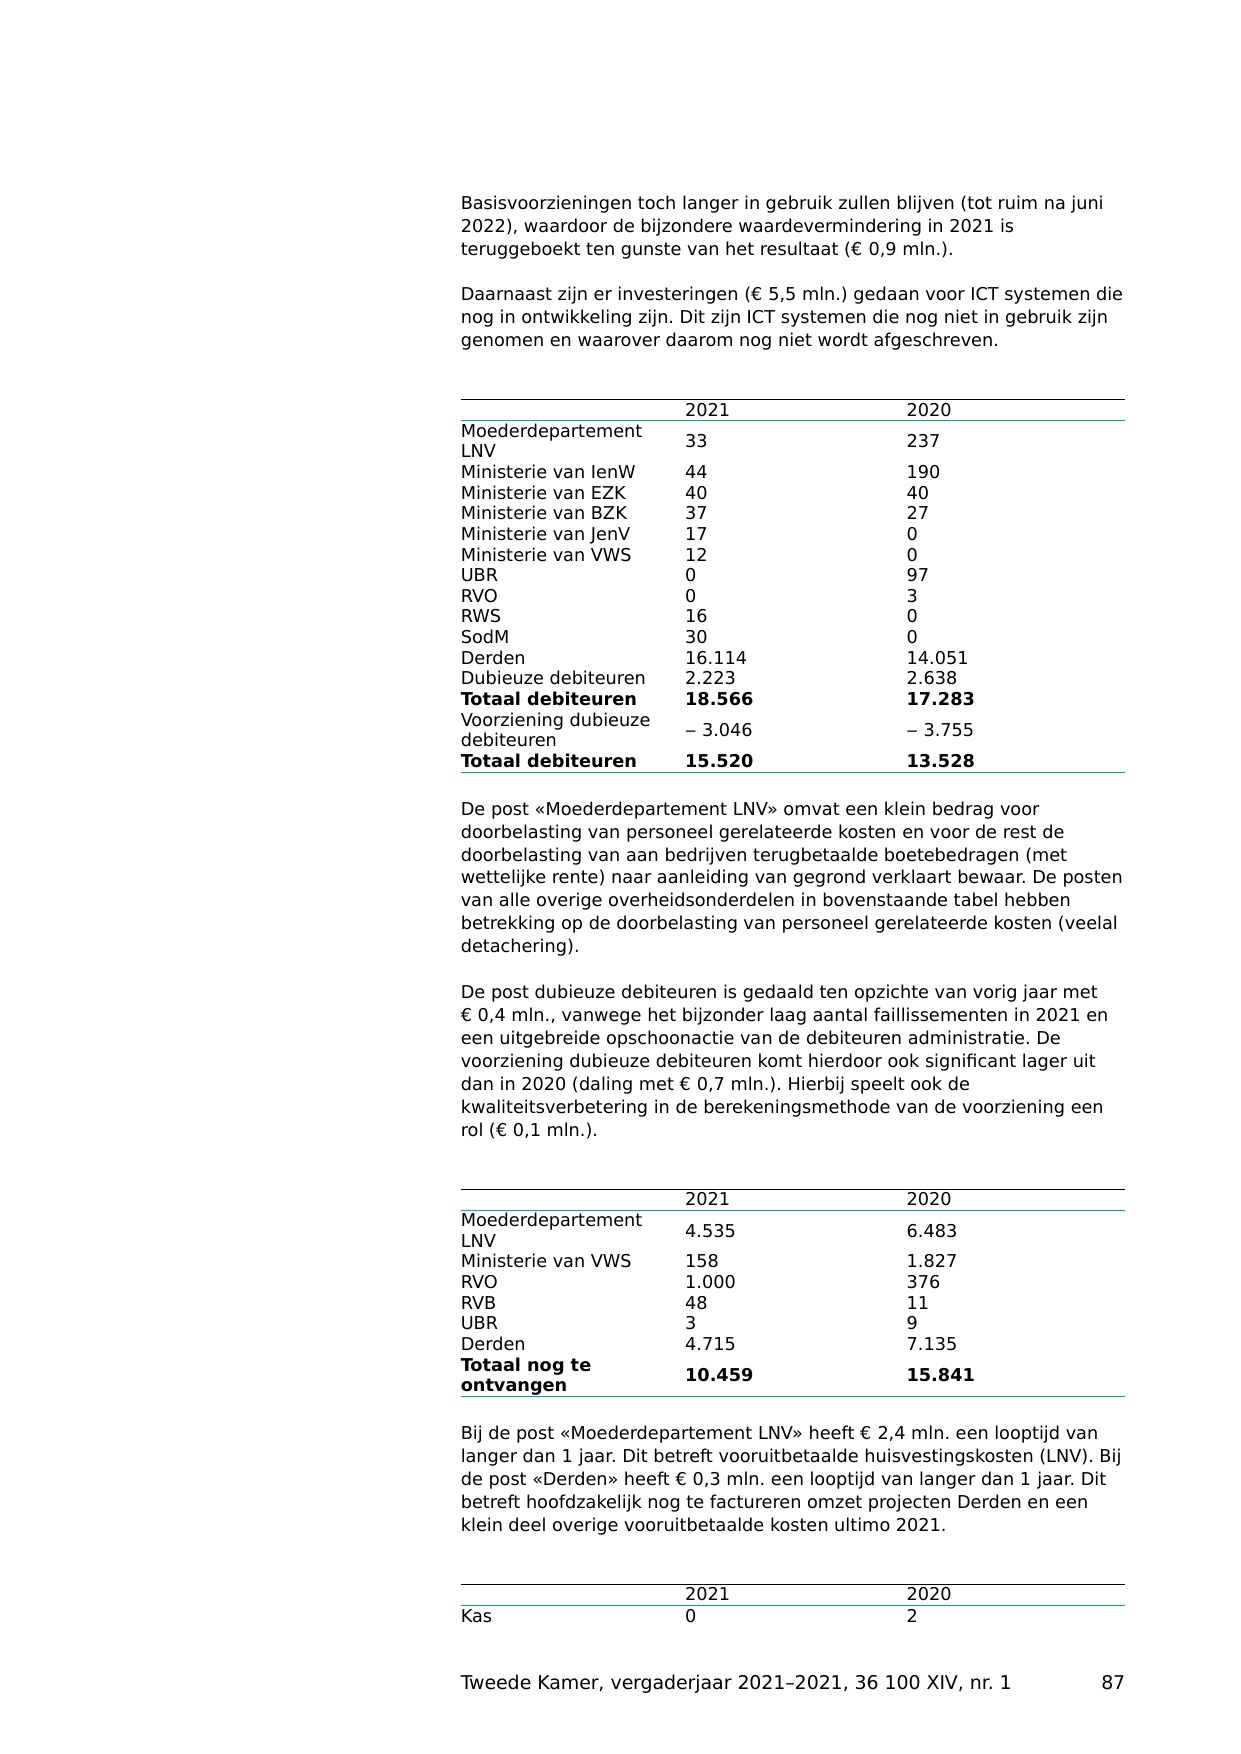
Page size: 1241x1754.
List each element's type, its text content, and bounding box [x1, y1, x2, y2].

table_cell 0 [904, 606, 1125, 627]
table_cell 0 [682, 1606, 903, 1626]
table_cell 40 [682, 483, 903, 503]
text Bij de post «Moederdepartement LNV» heeft € 2,4 mln. een looptijd van langer dan 1 jaar. Dit betreft vooruitbetaalde huisvestingskosten (LNV). Bij de post «Derden» heeft € 0,3 mln. een looptijd van langer dan 1 jaar. Dit betreft hoofdzakelijk nog te factureren omzet projecten Derden en een klein deel overige vooruitbetaalde kosten ultimo 2021. [461, 1421, 1125, 1536]
table_cell 30 [682, 627, 903, 648]
text De post dubieuze debiteuren is gedaald ten opzichte van vorig jaar met € 0,4 mln., vanwege het bijzonder laag aantal faillissementen in 2021 en een uitgebreide opschoonactie van de debiteuren administratie. De voorziening dubieuze debiteuren komt hierdoor ook significant lager uit dan in 2020 (daling met € 0,7 mln.). Hierbij speelt ook de kwaliteitsverbetering in de berekeningsmethode van de voorziening een rol (€ 0,1 mln.). [461, 980, 1125, 1141]
table_cell UBR [461, 1313, 682, 1334]
table_cell 2021 [682, 1190, 903, 1210]
table_cell 27 [904, 503, 1125, 524]
table_header Liquide middelen (bedragen x € 1.000) [461, 1559, 1125, 1584]
table_cell 3 [904, 586, 1125, 606]
table_cell Ministerie van JenV [461, 524, 682, 544]
table_cell 2021 [682, 400, 903, 420]
table_cell 12 [682, 545, 903, 565]
table_cell 2020 [904, 1585, 1125, 1605]
table_cell 1.000 [682, 1272, 903, 1293]
table_header Overige vorderingen en overlopende activa (bedragen x €1.000) [461, 1164, 1125, 1188]
table_cell Derden [461, 648, 682, 668]
table_cell 1.827 [904, 1251, 1125, 1272]
table_cell 10.459 [682, 1355, 903, 1396]
table_cell [461, 1190, 682, 1210]
table_cell 16.114 [682, 648, 903, 668]
table_cell 4.535 [682, 1211, 903, 1251]
table_cell [461, 1585, 682, 1605]
table_cell Kas [461, 1606, 682, 1626]
table_cell 11 [904, 1293, 1125, 1313]
table_cell Ministerie van BZK [461, 503, 682, 524]
table_cell Voorziening dubieuze debiteuren [461, 710, 682, 751]
table_cell Ministerie van IenW [461, 462, 682, 483]
table_cell 0 [682, 586, 903, 606]
table_cell Derden [461, 1334, 682, 1354]
table_cell Totaal nog te ontvangen [461, 1355, 682, 1396]
table_cell 7.135 [904, 1334, 1125, 1354]
table_cell 44 [682, 462, 903, 483]
table_cell 0 [904, 627, 1125, 648]
table_cell 6.483 [904, 1211, 1125, 1251]
table_cell RVO [461, 586, 682, 606]
table_cell 4.715 [682, 1334, 903, 1354]
table_cell 2021 [682, 1585, 903, 1605]
table_cell Totaal debiteuren [461, 689, 682, 709]
table_cell ‒ 3.046 [682, 710, 903, 751]
table_cell 3 [682, 1313, 903, 1334]
table_cell 0 [904, 524, 1125, 544]
text De post «Moederdepartement LNV» omvat een klein bedrag voor doorbelasting van personeel gerelateerde kosten en voor de rest de doorbelasting van aan bedrijven terugbetaalde boetebedragen (met wettelijke rente) naar aanleiding van gegrond verklaart bewaar. De posten van alle overige overheidsonderdelen in bovenstaande tabel hebben betrekking op de doorbelasting van personeel gerelateerde kosten (veelal detachering). [461, 797, 1125, 957]
table_cell Moederdepartement LNV [461, 421, 682, 462]
table_cell ‒ 3.755 [904, 710, 1125, 751]
table_cell 37 [682, 503, 903, 524]
table_cell 17 [682, 524, 903, 544]
table_cell 376 [904, 1272, 1125, 1293]
table_cell 158 [682, 1251, 903, 1272]
table_cell Ministerie van VWS [461, 545, 682, 565]
table_cell 16 [682, 606, 903, 627]
table_cell Ministerie van VWS [461, 1251, 682, 1272]
text Basisvoorzieningen toch langer in gebruik zullen blijven (tot ruim na juni 2022), waardoor de bijzondere waardevermindering in 2021 is teruggeboekt ten gunste van het resultaat (€ 0,9 mln.). [461, 191, 1125, 259]
table_cell 2 [904, 1606, 1125, 1626]
table_cell 33 [682, 421, 903, 462]
table_cell RVB [461, 1293, 682, 1313]
table_cell 2020 [904, 400, 1125, 420]
table_cell 237 [904, 421, 1125, 462]
table_cell 190 [904, 462, 1125, 483]
table_cell 9 [904, 1313, 1125, 1334]
table_cell 0 [904, 545, 1125, 565]
table_header Debiteuren (bedragen x € 1.000) [461, 374, 1125, 399]
table_cell 0 [682, 565, 903, 586]
table_cell Moederdepartement LNV [461, 1211, 682, 1251]
table_cell 48 [682, 1293, 903, 1313]
table_cell Ministerie van EZK [461, 483, 682, 503]
table_cell [461, 400, 682, 420]
table_cell SodM [461, 627, 682, 648]
table_cell 15.841 [904, 1355, 1125, 1396]
table_cell 2.638 [904, 668, 1125, 689]
table_cell 18.566 [682, 689, 903, 709]
table_cell UBR [461, 565, 682, 586]
table_cell 40 [904, 483, 1125, 503]
table_cell RWS [461, 606, 682, 627]
table_cell Dubieuze debiteuren [461, 668, 682, 689]
table_cell 17.283 [904, 689, 1125, 709]
table_cell RVO [461, 1272, 682, 1293]
table_cell 14.051 [904, 648, 1125, 668]
table_cell 2020 [904, 1190, 1125, 1210]
table_cell 97 [904, 565, 1125, 586]
table_cell Totaal debiteuren [461, 751, 682, 771]
table_cell 2.223 [682, 668, 903, 689]
text Daarnaast zijn er investeringen (€ 5,5 mln.) gedaan voor ICT systemen die nog in ontwikkeling zijn. Dit zijn ICT systemen die nog niet in gebruik zijn genomen en waarover daarom nog niet wordt afgeschreven. [461, 282, 1125, 351]
table_cell 13.528 [904, 751, 1125, 771]
table_cell 15.520 [682, 751, 903, 771]
